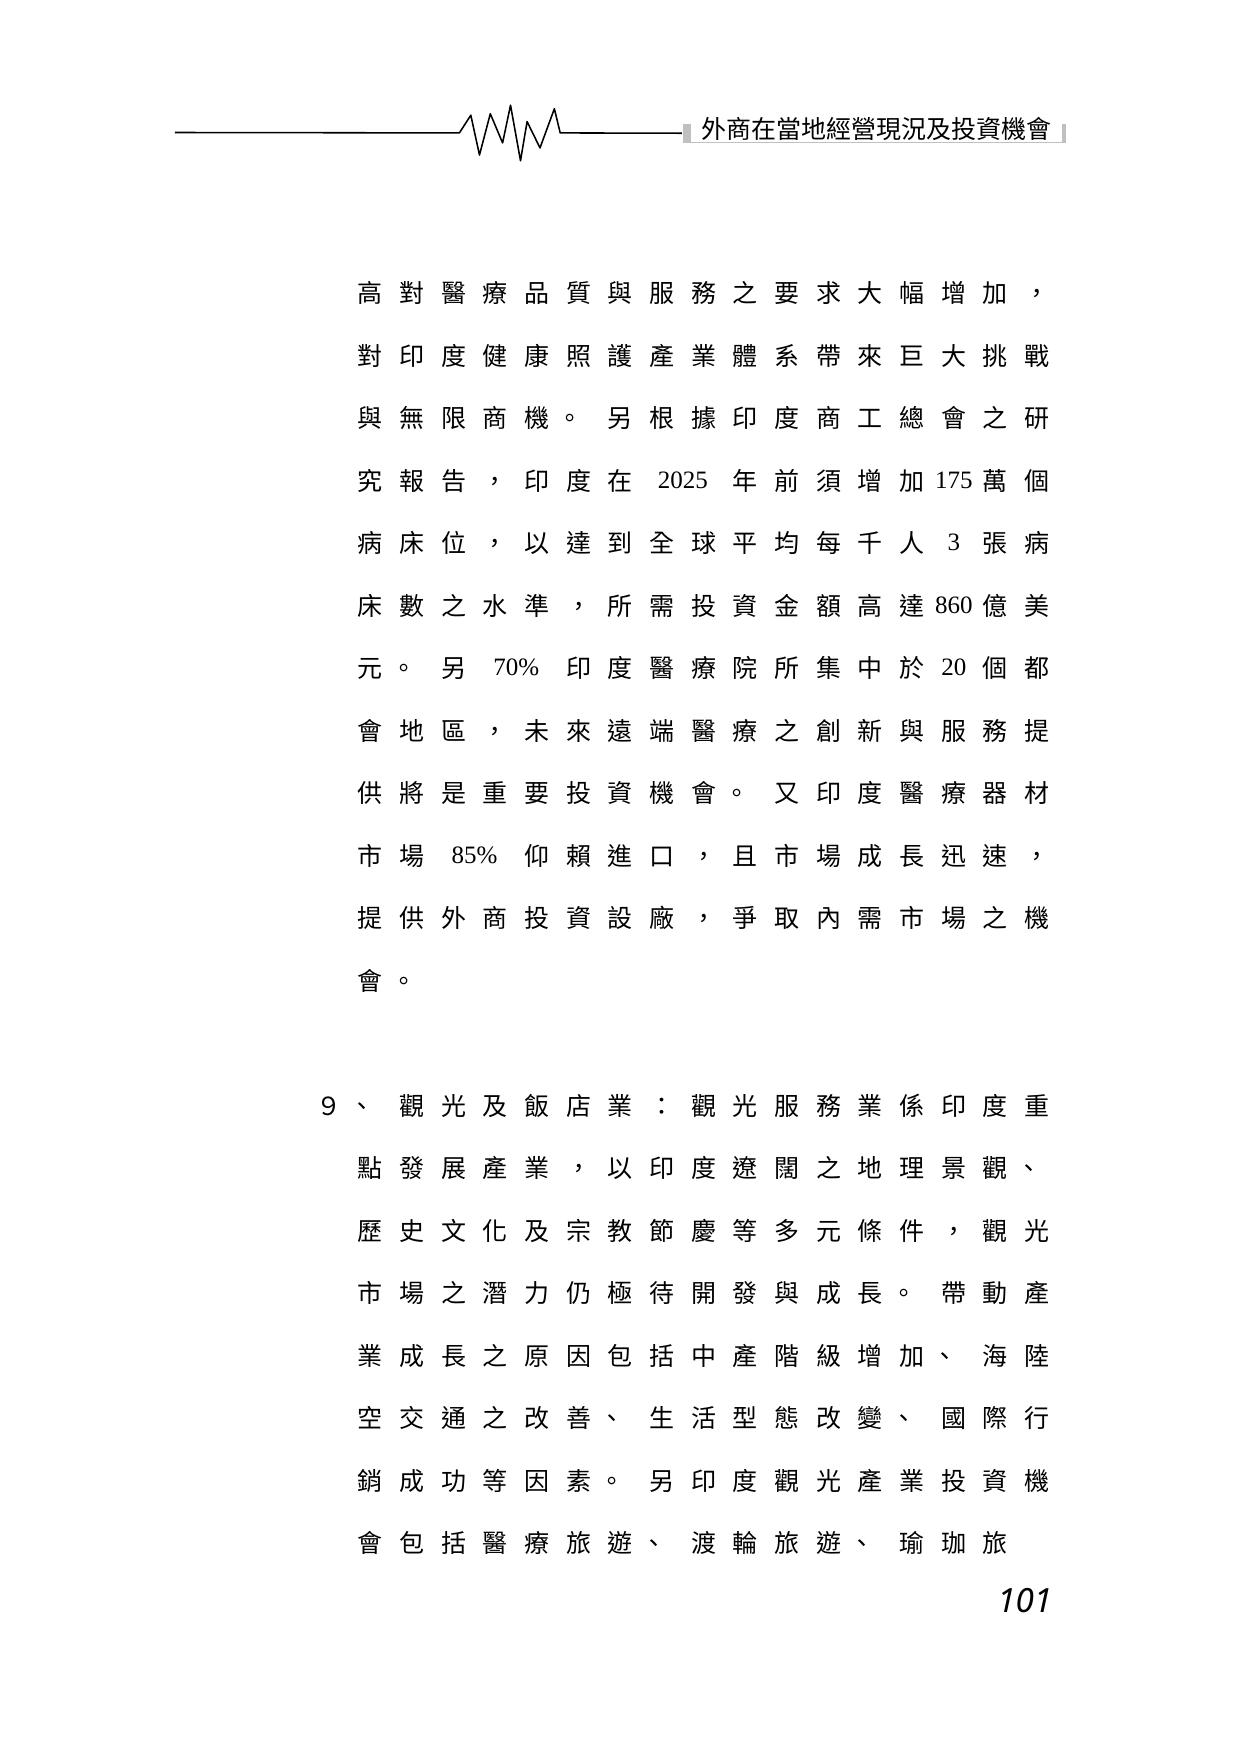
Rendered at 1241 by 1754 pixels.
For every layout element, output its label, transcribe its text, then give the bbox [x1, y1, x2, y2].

text ９、觀光及飯店業：觀光服務業係印度重點發展產業，以印度遼闊之地理景觀、歷史文化及宗教節慶等多元條件，觀光市場之潛力仍極待開發與成長。帶動產業成長之原因包括中產階級增加、海陸空交通之改善、生活型態改變、國際行銷成功等因素。另印度觀光產業投資機會包括醫療旅遊、渡輪旅遊、瑜珈旅 [281, 1063, 1058, 1563]
text 高對醫療品質與服務之要求大幅增加，對印度健康照護產業體系帶來巨大挑戰與無限商機。另根據印度商工總會之研究報告，印度在2025年前須增加175萬個病床位，以達到全球平均每千人3張病床數之水準，所需投資金額高達860億美元。另70%印度醫療院所集中於20個都會地區，未來遠端醫療之創新與服務提供將是重要投資機會。又印度醫療器材市場85%仰賴進口，且市場成長迅速，提供外商投資設廠，爭取內需市場之機會。 [281, 250, 1058, 1000]
